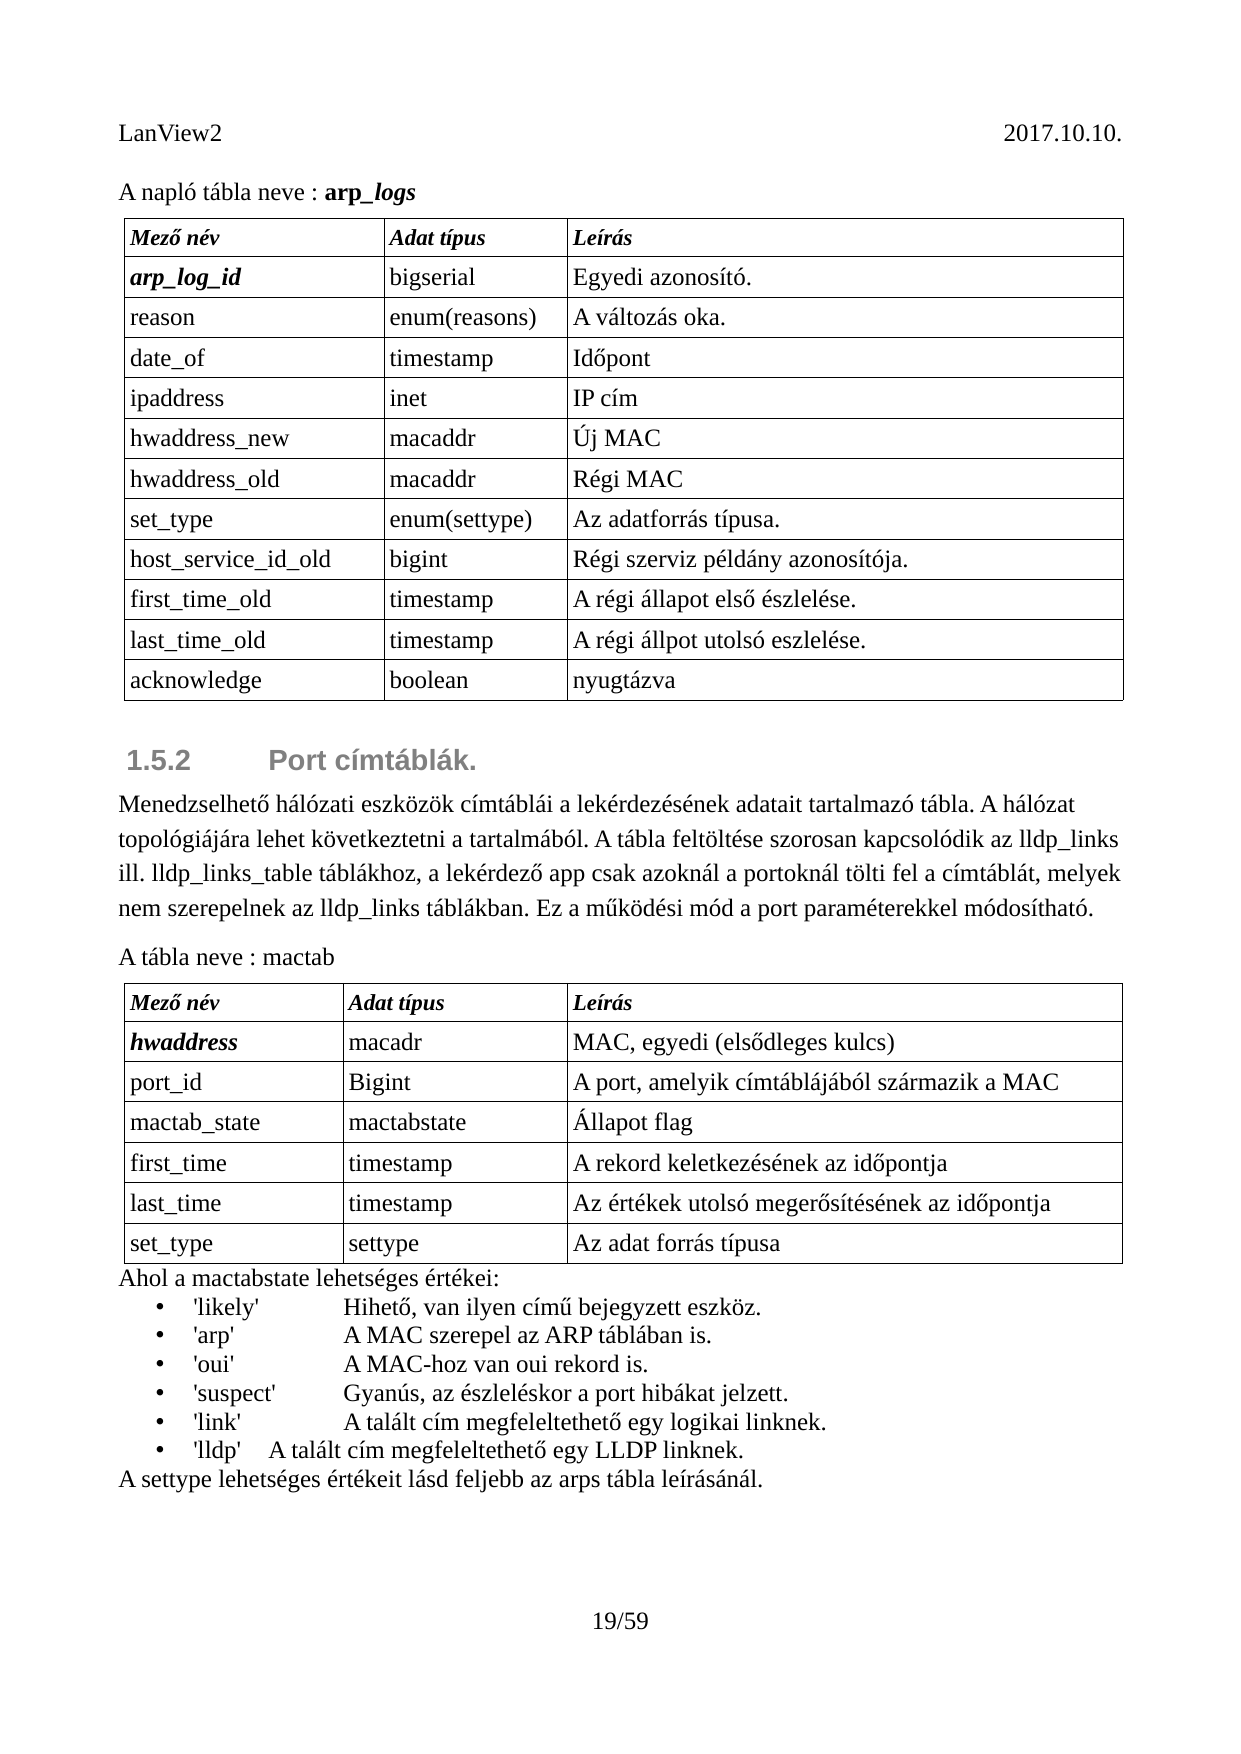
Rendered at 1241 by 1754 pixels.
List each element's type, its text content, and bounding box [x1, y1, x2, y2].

text A settype lehetséges értékeit lásd feljebb az arps tábla leírásánál. [118, 1464, 1122, 1493]
text Menedzselhető hálózati eszközök címtáblái a lekérdezésének adatait tartalmazó tábla. A hálózat topológiájára lehet következtetni a tartalmából. A tábla feltöltése szorosan kapcsolódik az lldp_links ill. lldp_links_table táblákhoz, a lekérdező app csak azoknál a portoknál tölti fel a címtáblát, melyek nem szerepelnek az lldp_links táblákban. Ez a működési mód a port paraméterekkel módosítható. [118, 789, 1122, 921]
table_cell A régi állpot utolsó eszlelése. [568, 620, 1123, 659]
table_cell Régi MAC [568, 459, 1123, 498]
table_cell Új MAC [568, 419, 1123, 458]
table_cell last_time [125, 1183, 343, 1222]
table_cell MAC, egyedi (elsődleges kulcs) [568, 1022, 1122, 1061]
table_cell set_type [125, 1224, 343, 1263]
table_cell A rekord keletkezésének az időpontja [568, 1143, 1122, 1182]
table_cell macadr [344, 1022, 567, 1061]
table_cell set_type [125, 499, 384, 538]
text A tábla neve : mactab [118, 942, 1122, 970]
table_cell Az adatforrás típusa. [568, 499, 1123, 538]
list 'likely' Hihető, van ilyen című bejegyzett eszköz. [156, 1292, 1122, 1320]
list 'link' A talált cím megfeleltethető egy logikai linknek. [156, 1407, 1122, 1435]
table_header Mező név [125, 219, 384, 256]
table_header Mező név [125, 984, 343, 1021]
list 'lldp' A talált cím megfeleltethető egy LLDP linknek. [156, 1435, 1122, 1464]
subtitle Port címtáblák. [118, 743, 1122, 777]
table_header Leírás [568, 219, 1123, 256]
table_cell timestamp [385, 338, 567, 377]
table_cell hwaddress [125, 1022, 343, 1061]
table_cell A változás oka. [568, 298, 1123, 337]
list 'suspect' Gyanús, az észleléskor a port hibákat jelzett. [156, 1378, 1122, 1407]
table_cell settype [344, 1224, 567, 1263]
table_cell Az adat forrás típusa [568, 1224, 1122, 1263]
table_cell last_time_old [125, 620, 384, 659]
table_cell first_time [125, 1143, 343, 1182]
table_cell enum(settype) [385, 499, 567, 538]
table_header Leírás [568, 984, 1122, 1021]
table_cell hwaddress_old [125, 459, 384, 498]
list 'oui' A MAC-hoz van oui rekord is. [156, 1349, 1122, 1378]
table_cell arp_log_id [125, 257, 384, 297]
table_cell ipaddress [125, 378, 384, 417]
table_cell Időpont [568, 338, 1123, 377]
table_cell port_id [125, 1062, 343, 1101]
table_cell date_of [125, 338, 384, 377]
table_cell timestamp [344, 1143, 567, 1182]
table_cell mactabstate [344, 1102, 567, 1142]
table_cell first_time_old [125, 580, 384, 619]
table_cell A port, amelyik címtáblájából származik a MAC [568, 1062, 1122, 1101]
table_cell macaddr [385, 459, 567, 498]
table_cell Bigint [344, 1062, 567, 1101]
table_cell IP cím [568, 378, 1123, 417]
table_header Adat típus [385, 219, 567, 256]
table_cell inet [385, 378, 567, 417]
table_cell acknowledge [125, 660, 384, 700]
list 'arp' A MAC szerepel az ARP táblában is. [156, 1320, 1122, 1349]
table_cell timestamp [385, 580, 567, 619]
text Ahol a mactabstate lehetséges értékei: [118, 1263, 1122, 1292]
table_cell boolean [385, 660, 567, 700]
table_cell timestamp [385, 620, 567, 659]
table_cell enum(reasons) [385, 298, 567, 337]
table_cell Állapot flag [568, 1102, 1122, 1142]
table_cell A régi állapot első észlelése. [568, 580, 1123, 619]
table_cell Régi szerviz példány azonosítója. [568, 540, 1123, 579]
text A napló tábla neve : arp_logs [118, 177, 1122, 206]
table_cell hwaddress_new [125, 419, 384, 458]
table_cell host_service_id_old [125, 540, 384, 579]
table_cell macaddr [385, 419, 567, 458]
table_cell bigserial [385, 257, 567, 297]
table_cell Egyedi azonosító. [568, 257, 1123, 297]
table_cell mactab_state [125, 1102, 343, 1142]
table_cell Az értékek utolsó megerősítésének az időpontja [568, 1183, 1122, 1222]
table_header Adat típus [344, 984, 567, 1021]
table_cell bigint [385, 540, 567, 579]
table_cell reason [125, 298, 384, 337]
table_cell nyugtázva [568, 660, 1123, 700]
table_cell timestamp [344, 1183, 567, 1222]
